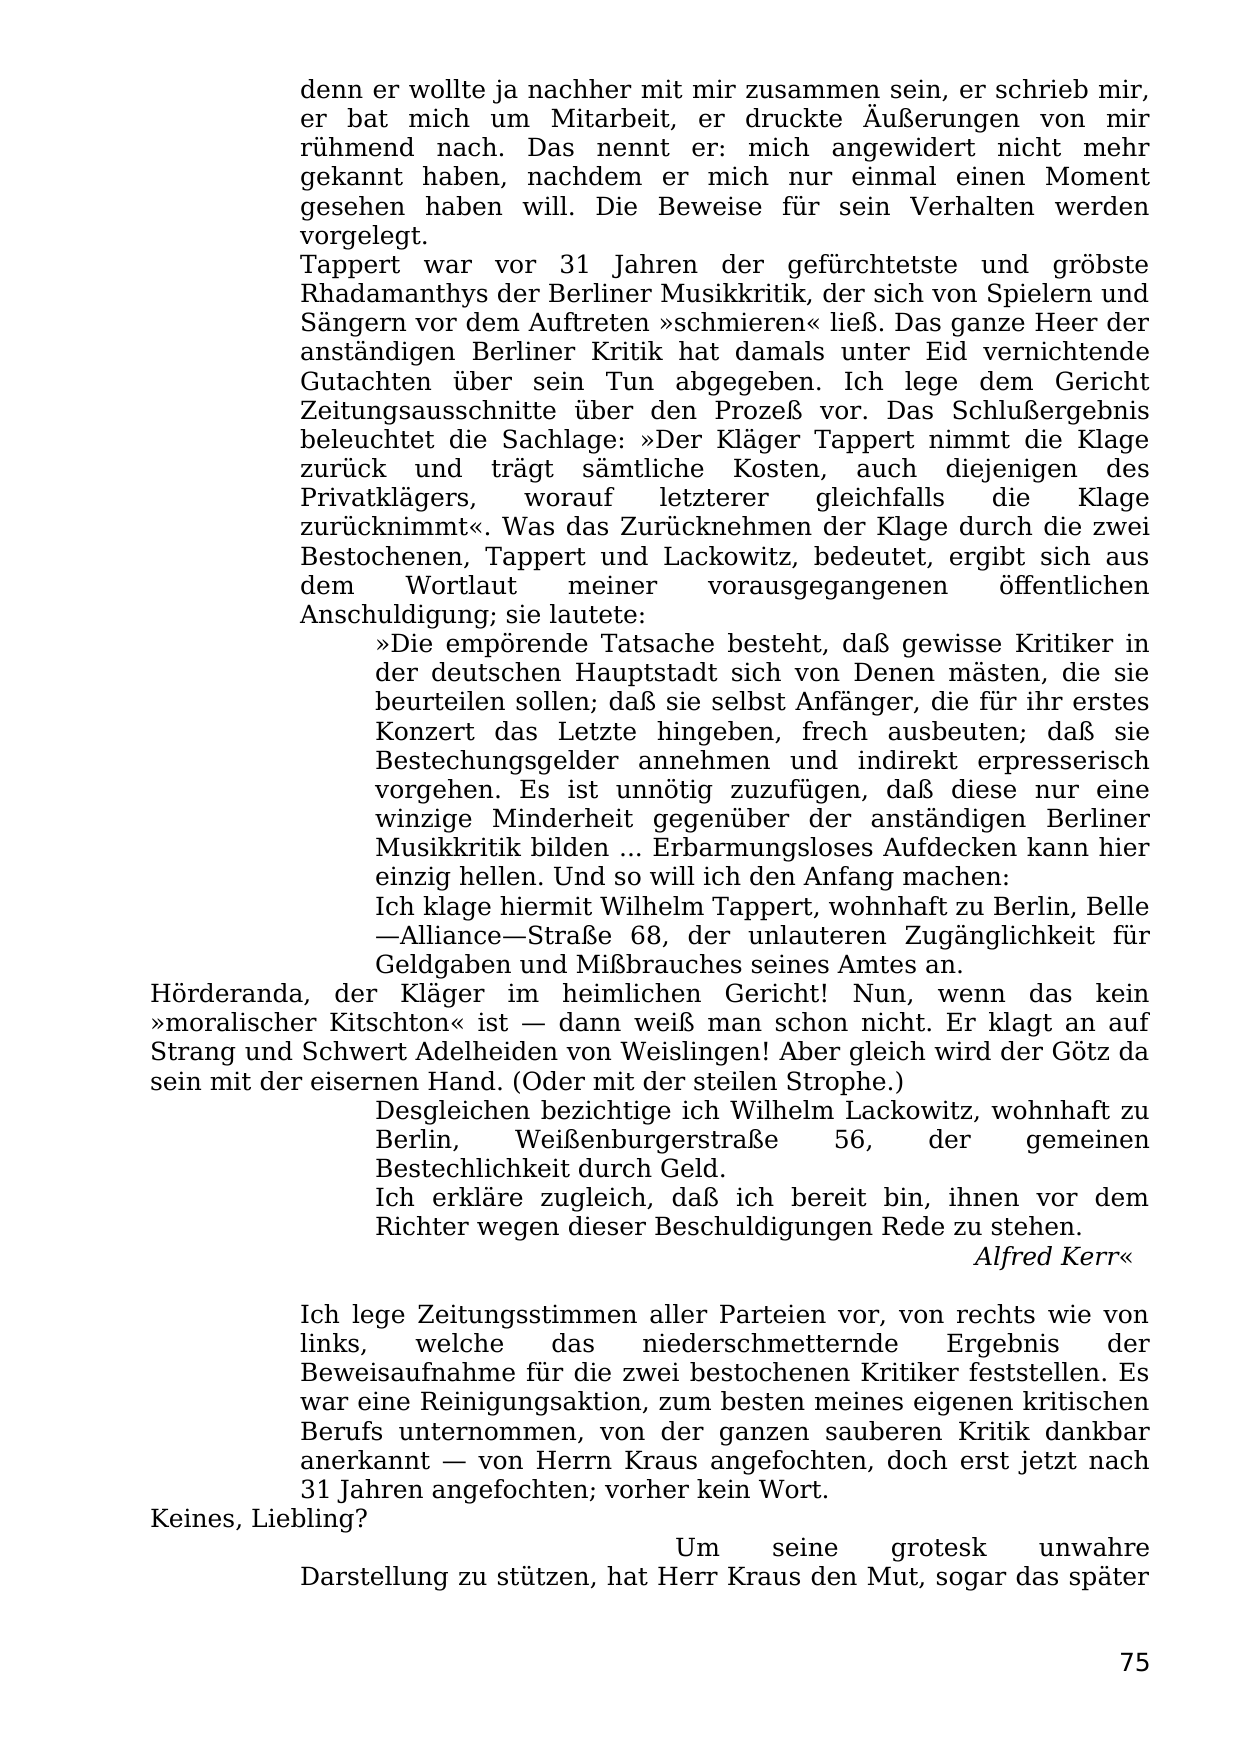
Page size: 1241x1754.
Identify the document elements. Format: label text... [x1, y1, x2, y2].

text denn er wollte ja nachher mit mir zusammen sein, er schrieb mir, er bat mich um Mitarbeit, er druckte Äußerungen von mir rühmend nach. Das nennt er: mich angewidert nicht mehr gekannt haben, nachdem er mich nur einmal einen Moment gesehen haben will. Die Beweise für sein Verhalten werden vorgelegt. [300, 75, 1151, 250]
text Tappert war vor 31 Jahren der gefürchtetste und gröbste Rhadamanthys der Berliner Musikkritik, der sich von Spielern und Sängern vor dem Auftreten »schmieren« ließ. Das ganze Heer der anständigen Berliner Kritik hat damals unter Eid vernichtende Gutachten über sein Tun abgegeben. Ich lege dem Gericht Zeitungsausschnitte über den Prozeß vor. Das Schlußergebnis beleuchtet die Sachlage: »Der Kläger Tappert nimmt die Klage zurück und trägt sämtliche Kosten, auch diejenigen des Privatklägers, worauf letzterer gleichfalls die Klage zurücknimmt«. Was das Zurücknehmen der Klage durch die zwei Bestochenen, Tappert und Lackowitz, bedeutet, ergibt sich aus dem Wortlaut meiner vorausgegangenen öffentlichen Anschuldigung; sie lautete: [300, 250, 1151, 629]
text Hörderanda, der Kläger im heimlichen Gericht! Nun, wenn das kein »moralischer Kitschton« ist — dann weiß man schon nicht. Er klagt an auf Strang und Schwert Adelheiden von Weislingen! Aber gleich wird der Götz da sein mit der eisernen Hand. (Oder mit der steilen Strophe.) [150, 979, 1151, 1096]
text Ich erkläre zugleich, daß ich bereit bin, ihnen vor dem Richter wegen dieser Beschuldigungen Rede zu stehen. [375, 1183, 1151, 1242]
text Um seine grotesk unwahre Darstellung zu stützen, hat Herr Kraus den Mut, sogar das später [300, 1533, 1151, 1592]
text Ich klage hiermit Wilhelm Tappert, wohnhaft zu Berlin, Belle—Alliance—Straße 68, der unlauteren Zugänglichkeit für Geldgaben und Mißbrauches seines Amtes an. [375, 892, 1151, 979]
text Ich lege Zeitungsstimmen aller Parteien vor, von rechts wie von links, welche das niederschmetternde Ergebnis der Beweisaufnahme für die zwei bestochenen Kritiker feststellen. Es war eine Reinigungsaktion, zum besten meines eigenen kritischen Berufs unternommen, von der ganzen sauberen Kritik dankbar anerkannt — von Herrn Kraus angefochten, doch erst jetzt nach 31 Jahren angefochten; vorher kein Wort. [300, 1300, 1151, 1504]
text Desgleichen bezichtige ich Wilhelm Lackowitz, wohnhaft zu Berlin, Weißenburgerstraße 56, der gemeinen Bestechlichkeit durch Geld. [375, 1096, 1151, 1183]
text Keines, Liebling? [150, 1504, 1151, 1533]
text Alfred Kerr« [375, 1242, 1151, 1271]
text »Die empörende Tatsache besteht, daß gewisse Kritiker in der deutschen Hauptstadt sich von Denen mästen, die sie beurteilen sollen; daß sie selbst Anfänger, die für ihr erstes Konzert das Letzte hingeben, frech ausbeuten; daß sie Bestechungsgelder annehmen und indirekt erpresserisch vorgehen. Es ist unnötig zuzufügen, daß diese nur eine winzige Minderheit gegenüber der anständigen Berliner Musikkritik bilden ... Erbarmungsloses Aufdecken kann hier einzig hellen. Und so will ich den Anfang machen: [375, 629, 1151, 892]
